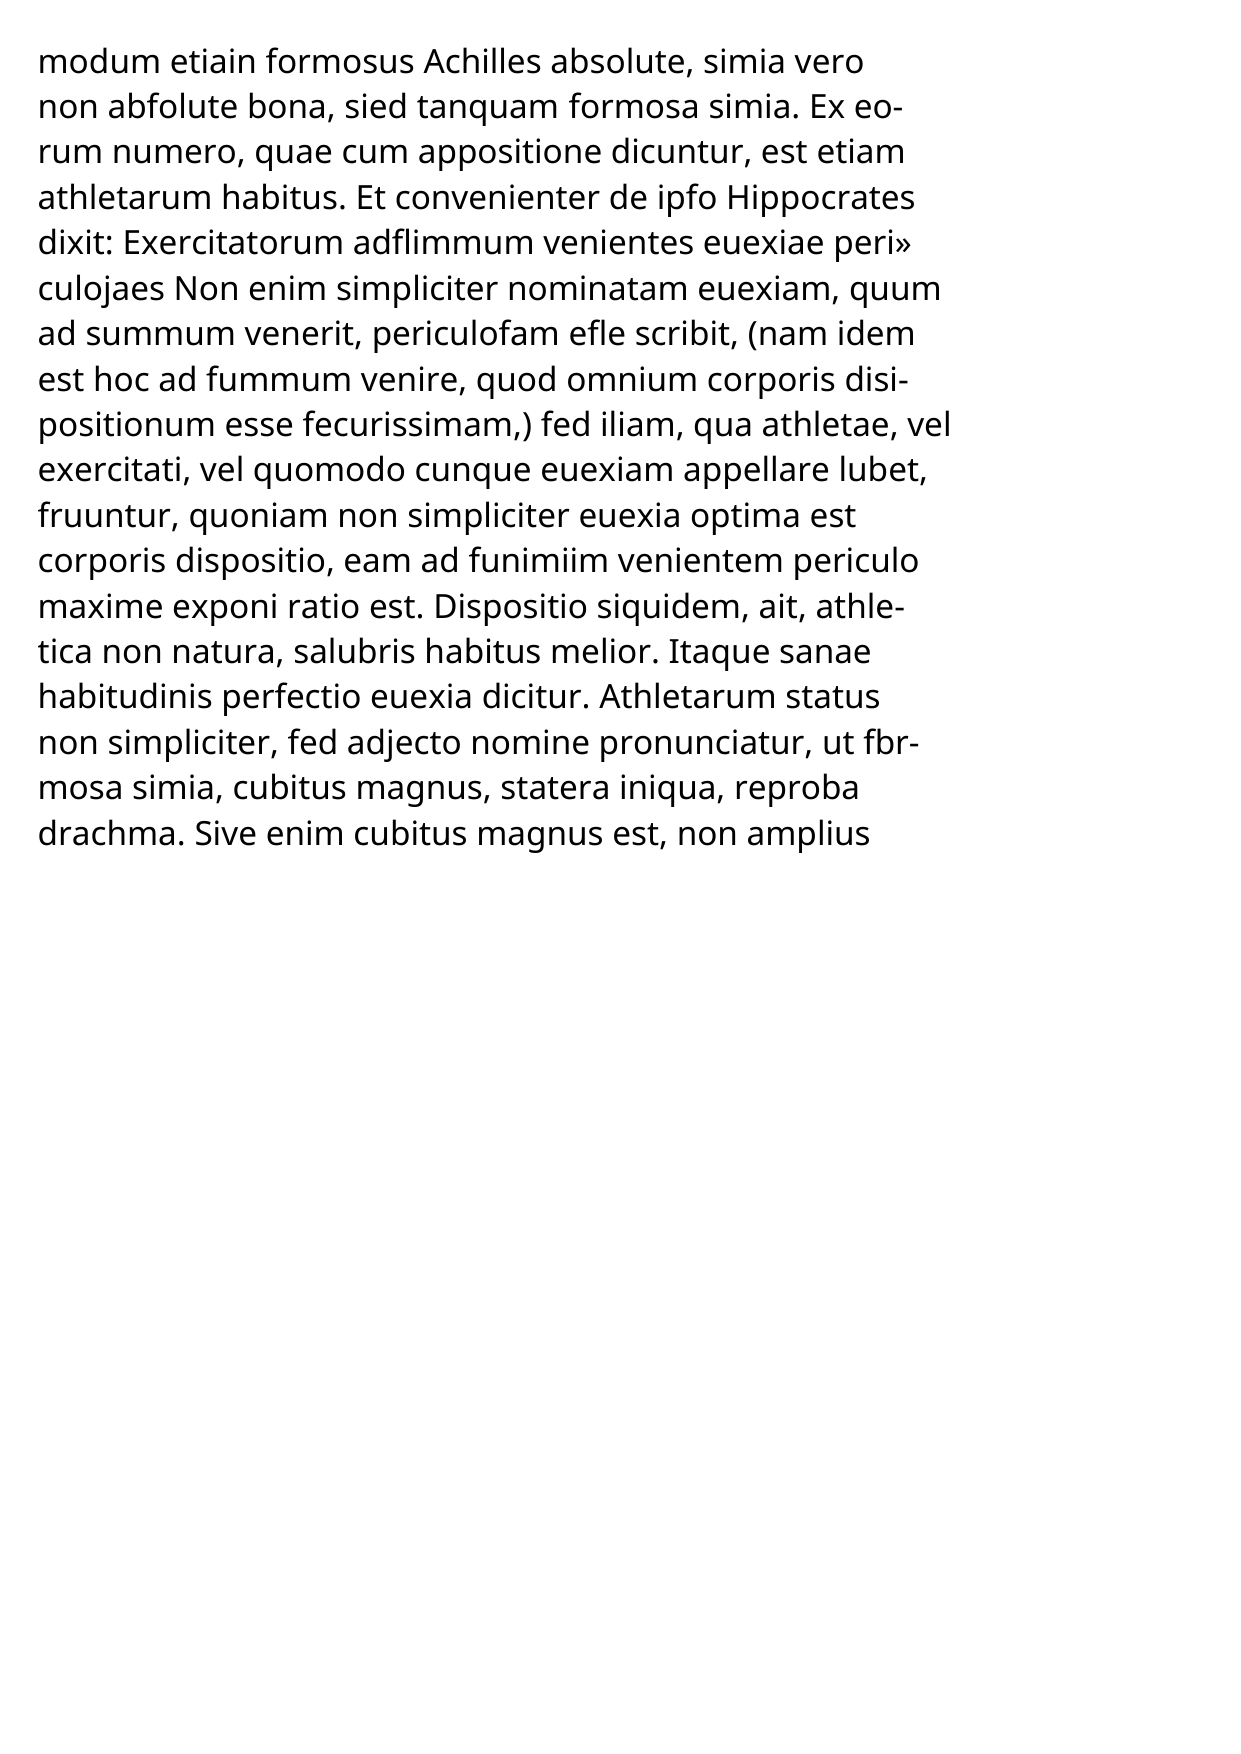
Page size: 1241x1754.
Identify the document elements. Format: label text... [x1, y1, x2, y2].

text modum etiain formosus Achilles absolute, simia vero non abfolute bona, sied tanquam formosa simia. Ex eo- rum numero, quae cum appositione dicuntur, est etiam athletarum habitus. Et convenienter de ipfo Hippocrates dixit: Exercitatorum adflimmum venientes euexiae peri» culojaes Non enim simpliciter nominatam euexiam, quum ad summum venerit, periculofam efle scribit, (nam idem est hoc ad fummum venire, quod omnium corporis disi- positionum esse fecurissimam,) fed iliam, qua athletae, vel exercitati, vel quomodo cunque euexiam appellare lubet, fruuntur, quoniam non simpliciter euexia optima est corporis dispositio, eam ad funimiim venientem periculo maxime exponi ratio est. Dispositio siquidem, ait, athle- tica non natura, salubris habitus melior. Itaque sanae habitudinis perfectio euexia dicitur. Athletarum status non simpliciter, fed adjecto nomine pronunciatur, ut fbr- mosa simia, cubitus magnus, statera iniqua, reproba drachma. Sive enim cubitus magnus est, non amplius [37, 37, 1203, 855]
